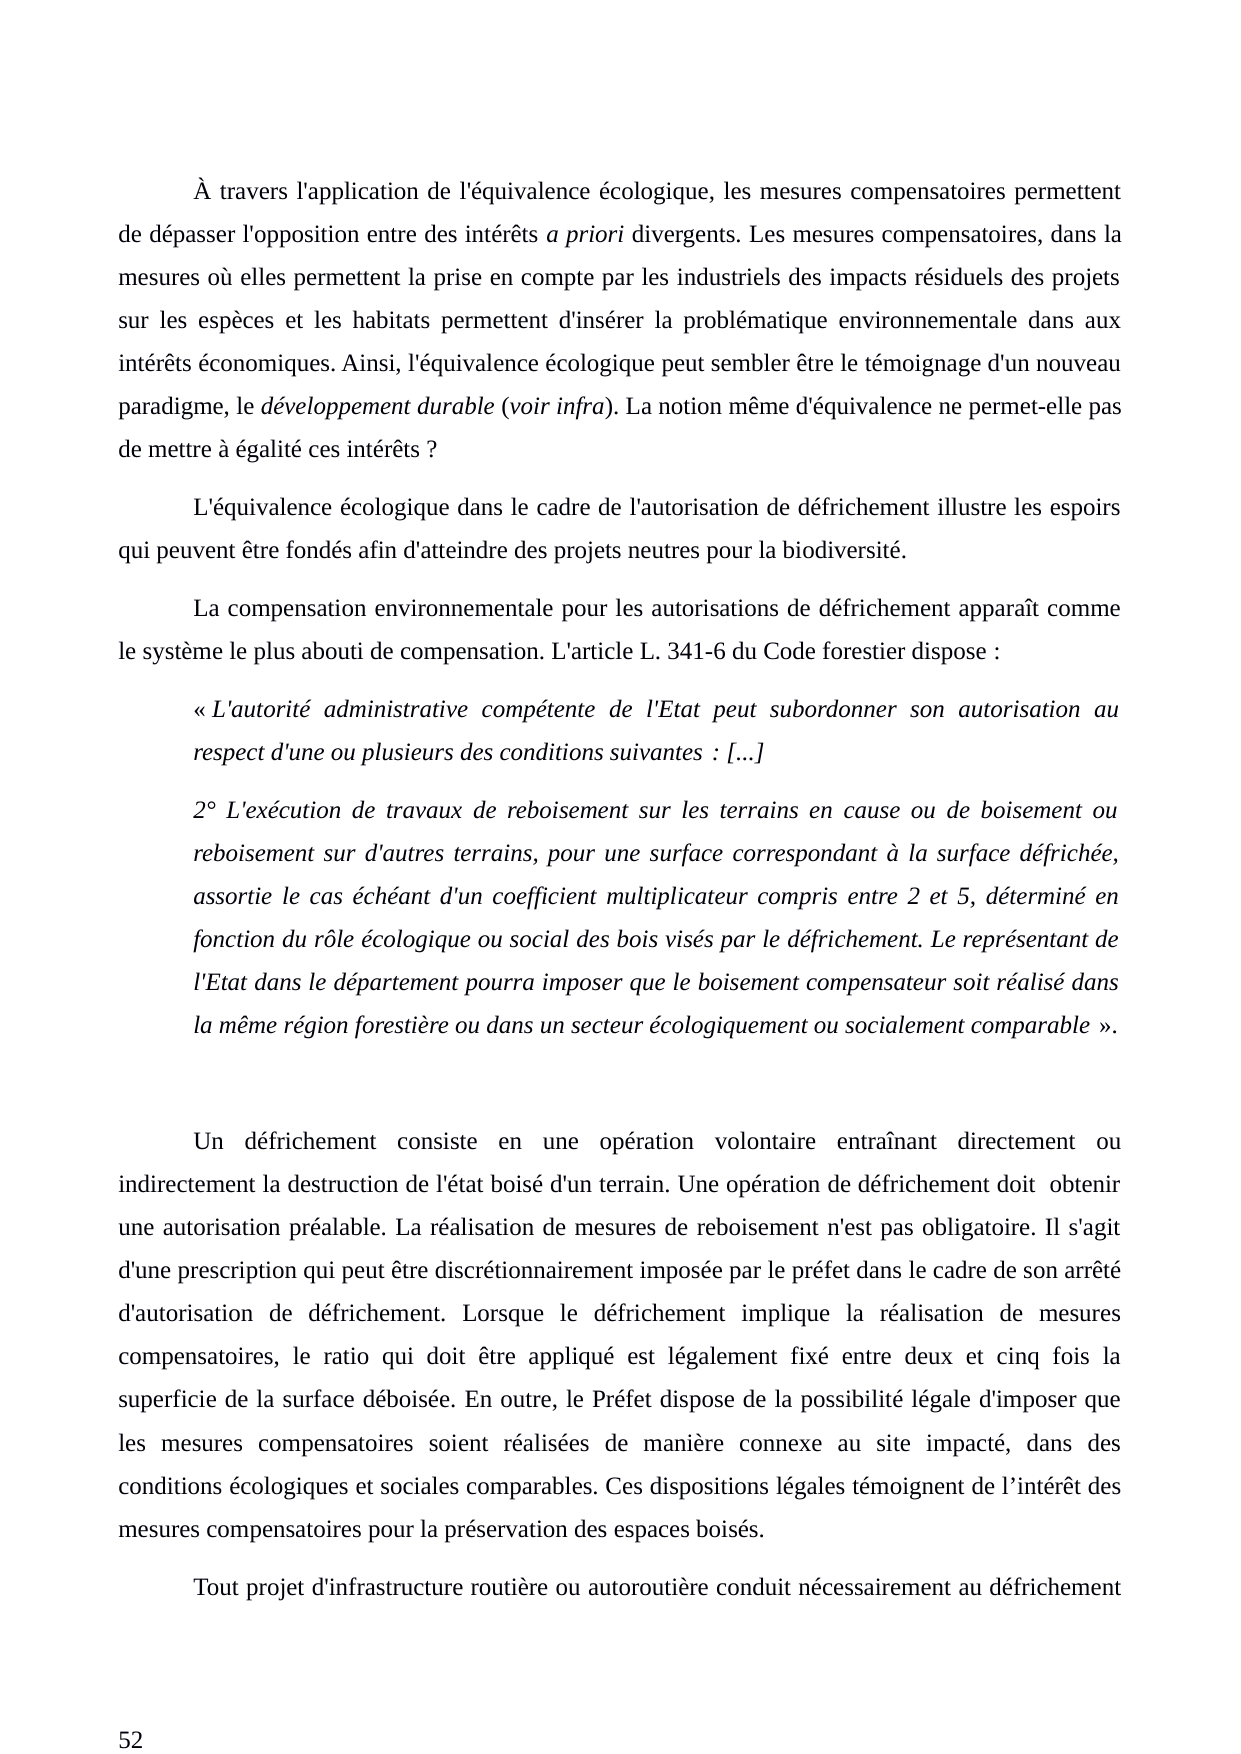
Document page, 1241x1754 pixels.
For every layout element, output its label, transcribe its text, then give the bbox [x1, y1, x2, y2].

text 2° L'exécution de travaux de reboisement sur les terrains en cause ou de boisement ou reboisement sur d'autres terrains, pour une surface correspondant à la surface défrichée, assortie le cas échéant d'un coefficient multiplicateur compris entre 2 et 5, déterminé en fonction du rôle écologique ou social des bois visés par le défrichement. Le représentant de l'Etat dans le département pourra imposer que le boisement compensateur soit réalisé dans la même région forestière ou dans un secteur écologiquement ou socialement comparable ». [193, 795, 1122, 1039]
text Tout projet d'infrastructure routière ou autoroutière conduit nécessairement au défrichement [118, 1572, 1122, 1600]
text « L'autorité administrative compétente de l'Etat peut subordonner son autorisation au respect d'une ou plusieurs des conditions suivantes : [...] [193, 694, 1122, 766]
text La compensation environnementale pour les autorisations de défrichement apparaît comme le système le plus abouti de compensation. L'article L. 341-6 du Code forestier dispose : [118, 593, 1122, 665]
text À travers l'application de l'équivalence écologique, les mesures compensatoires permettent de dépasser l'opposition entre des intérêts a priori divergents. Les mesures compensatoires, dans la mesures où elles permettent la prise en compte par les industriels des impacts résiduels des projets sur les espèces et les habitats permettent d'insérer la problématique environnementale dans aux intérêts économiques. Ainsi, l'équivalence écologique peut sembler être le témoignage d'un nouveau paradigme, le développement durable (voir infra). La notion même d'équivalence ne permet-elle pas de mettre à égalité ces intérêts ? [118, 176, 1122, 463]
text Un défrichement consiste en une opération volontaire entraînant directement ou indirectement la destruction de l'état boisé d'un terrain. Une opération de défrichement doit obtenir une autorisation préalable. La réalisation de mesures de reboisement n'est pas obligatoire. Il s'agit d'une prescription qui peut être discrétionnairement imposée par le préfet dans le cadre de son arrêté d'autorisation de défrichement. Lorsque le défrichement implique la réalisation de mesures compensatoires, le ratio qui doit être appliqué est légalement fixé entre deux et cinq fois la superficie de la surface déboisée. En outre, le Préfet dispose de la possibilité légale d'imposer que les mesures compensatoires soient réalisées de manière connexe au site impacté, dans des conditions écologiques et sociales comparables. Ces dispositions légales témoignent de l’intérêt des mesures compensatoires pour la préservation des espaces boisés. [118, 1126, 1122, 1543]
text L'équivalence écologique dans le cadre de l'autorisation de défrichement illustre les espoirs qui peuvent être fondés afin d'atteindre des projets neutres pour la biodiversité. [118, 492, 1122, 564]
